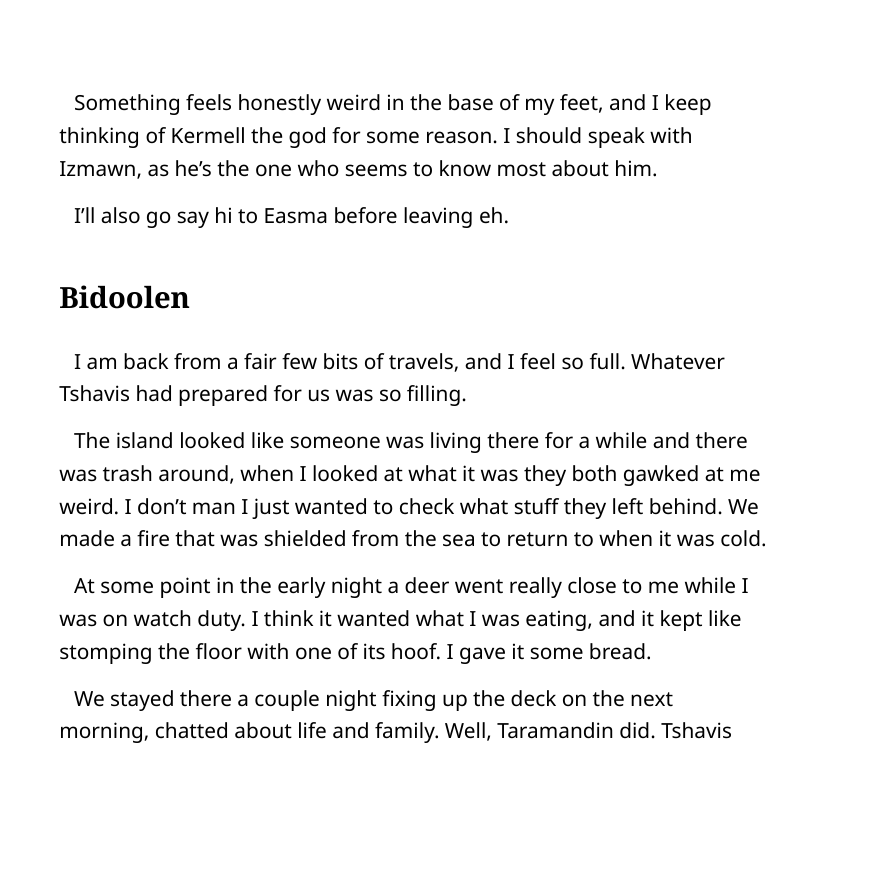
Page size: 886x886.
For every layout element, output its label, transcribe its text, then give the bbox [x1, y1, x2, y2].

text The island looked like someone was living there for a while and there was trash around, when I looked at what it was they both gawked at me weird. I don’t man I just wanted to check what stuff they left behind. We made a fire that was shielded from the sea to return to when it was cold. [59, 427, 768, 553]
text Something feels honestly weird in the base of my feet, and I keep thinking of Kermell the god for some reason. I should speak with Izmawn, as he’s the one who seems to know most about him. [59, 88, 768, 182]
text I’ll also go say hi to Easma before leaving eh. [59, 201, 768, 229]
text I am back from a fair few bits of travels, and I feel so full. Whatever Tshavis had prepared for us was so filling. [59, 347, 768, 408]
text We stayed there a couple night fixing up the deck on the next morning, chatted about life and family. Well, Taramandin did. Tshavis [59, 684, 768, 745]
subtitle Bidoolen [59, 278, 768, 317]
text At some point in the early night a deer went really close to me while I was on watch duty. I think it wanted what I was eating, and it kept like stomping the floor with one of its hoof. I gave it some bread. [59, 572, 768, 665]
